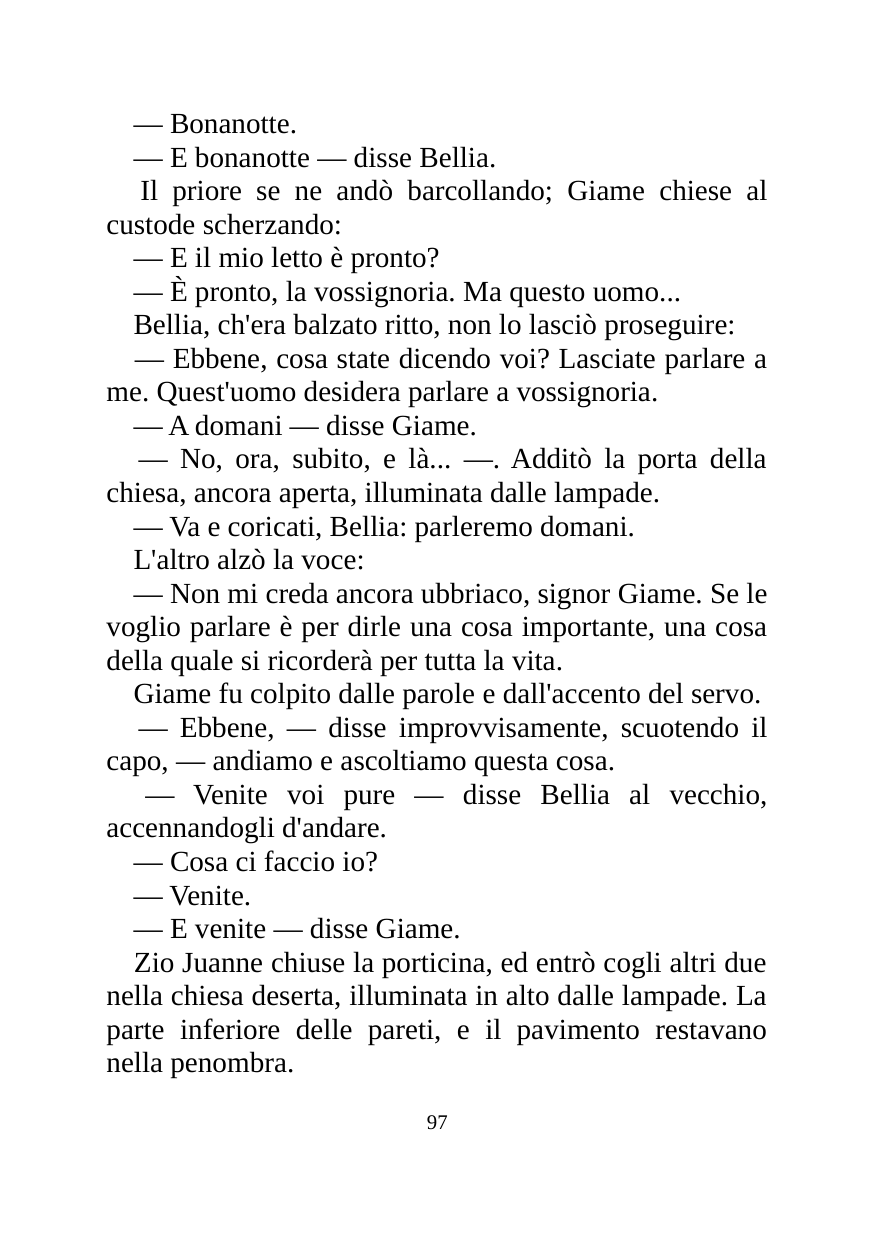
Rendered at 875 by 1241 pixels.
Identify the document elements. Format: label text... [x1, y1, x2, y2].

text — È pronto, la vossignoria. Ma questo uomo... [106, 274, 768, 307]
text — E bonanotte — disse Bellia. [106, 140, 768, 173]
text — E venite — disse Giame. [106, 911, 768, 945]
text — Ebbene, cosa state dicendo voi? Lasciate parlare a me. Quest'uomo desidera parlare a vossignoria. [106, 341, 768, 408]
text — Non mi creda ancora ubbriaco, signor Giame. Se le voglio parlare è per dirle una cosa importante, una cosa della quale si ricorderà per tutta la vita. [106, 576, 768, 676]
text — E il mio letto è pronto? [106, 240, 768, 274]
text — Bonanotte. [106, 106, 768, 140]
text Zio Juanne chiuse la porticina, ed entrò cogli altri due nella chiesa deserta, illuminata in alto dalle lampade. La parte inferiore delle pareti, e il pavimento restavano nella penombra. [106, 945, 768, 1079]
text — Ebbene, — disse improvvisamente, scuotendo il capo, — andiamo e ascoltiamo questa cosa. [106, 710, 768, 777]
text — Venite. [106, 878, 768, 911]
text Giame fu colpito dalle parole e dall'accento del servo. [106, 676, 768, 710]
text — Cosa ci faccio io? [106, 844, 768, 878]
text — A domani — disse Giame. [106, 408, 768, 442]
text Bellia, ch'era balzato ritto, non lo lasciò proseguire: [106, 307, 768, 341]
text — Va e coricati, Bellia: parleremo domani. [106, 509, 768, 542]
text — No, ora, subito, e là... —. Additò la porta della chiesa, ancora aperta, illuminata dalle lampade. [106, 442, 768, 509]
text — Venite voi pure — disse Bellia al vecchio, accennandogli d'andare. [106, 777, 768, 844]
text Il priore se ne andò barcollando; Giame chiese al custode scherzando: [106, 173, 768, 240]
text L'altro alzò la voce: [106, 542, 768, 576]
